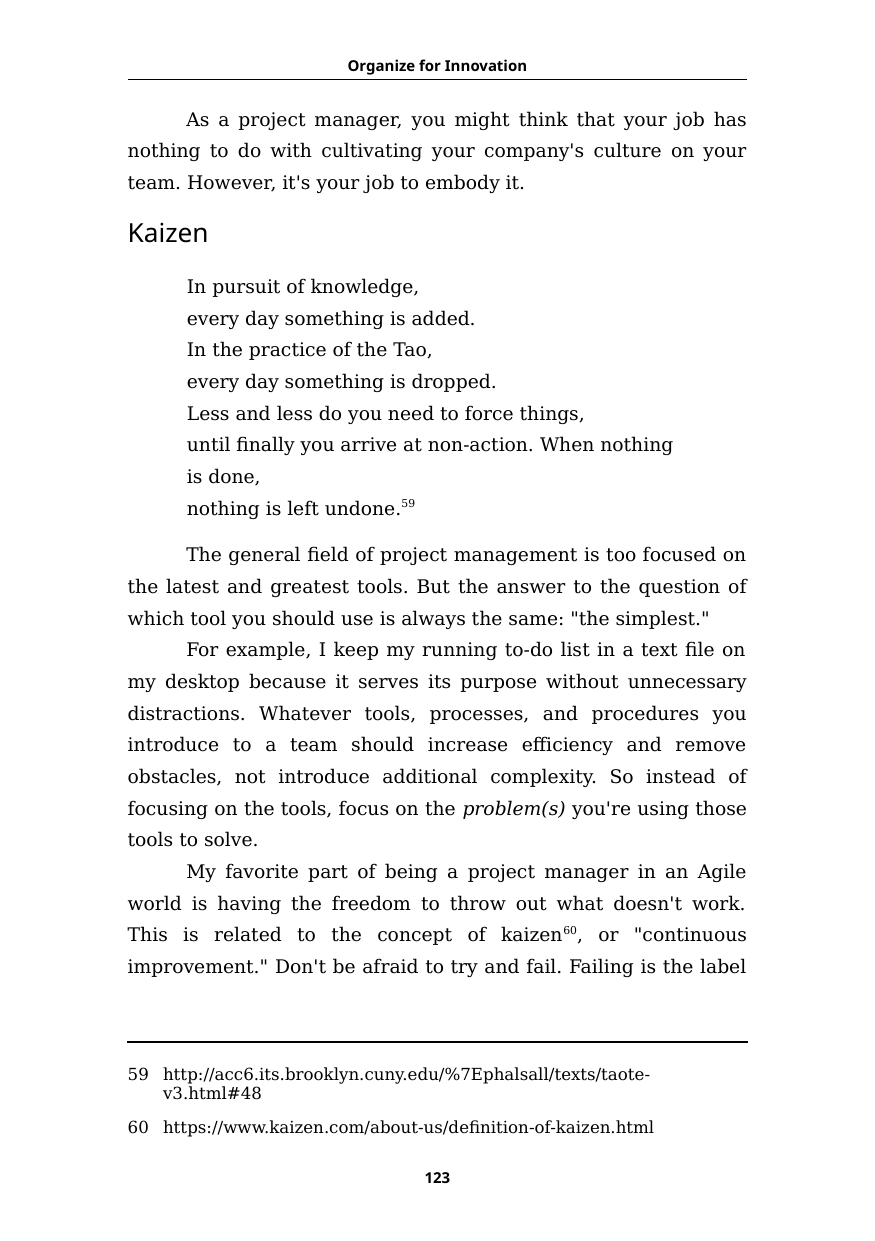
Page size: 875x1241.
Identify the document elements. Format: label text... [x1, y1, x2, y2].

text The general field of project management is too focused on the latest and greatest tools. But the answer to the question of which tool you should use is always the same: "the simplest." [127, 544, 747, 630]
subtitle Kaizen [127, 218, 747, 249]
text My favorite part of being a project manager in an Agile world is having the freedom to throw out what doesn't work. This is related to the concept of kaizen, or "continuous improvement." Don't be afraid to try and fail. Failing is the label [127, 861, 747, 978]
text http://acc6.its.brooklyn.cuny.edu/%7Ephalsall/texts/taote-v3.html#48 [127, 1064, 747, 1103]
text For example, I keep my running to-do list in a text file on my desktop because it serves its purpose without unnecessary distractions. Whatever tools, processes, and procedures you introduce to a team should increase efficiency and remove obstacles, not introduce additional complexity. So instead of focusing on the tools, focus on the problem(s) you're using those tools to solve. [127, 639, 747, 851]
text https://www.kaizen.com/about-us/definition-of-kaizen.html [127, 1118, 747, 1138]
text As a project manager, you might think that your job has nothing to do with cultivating your company's culture on your team. However, it's your job to embody it. [127, 109, 747, 194]
text In pursuit of knowledge, every day something is added. In the practice of the Tao, every day something is dropped. Less and less do you need to force things, until finally you arrive at non-action. When nothing is done, nothing is left undone. [187, 276, 688, 520]
